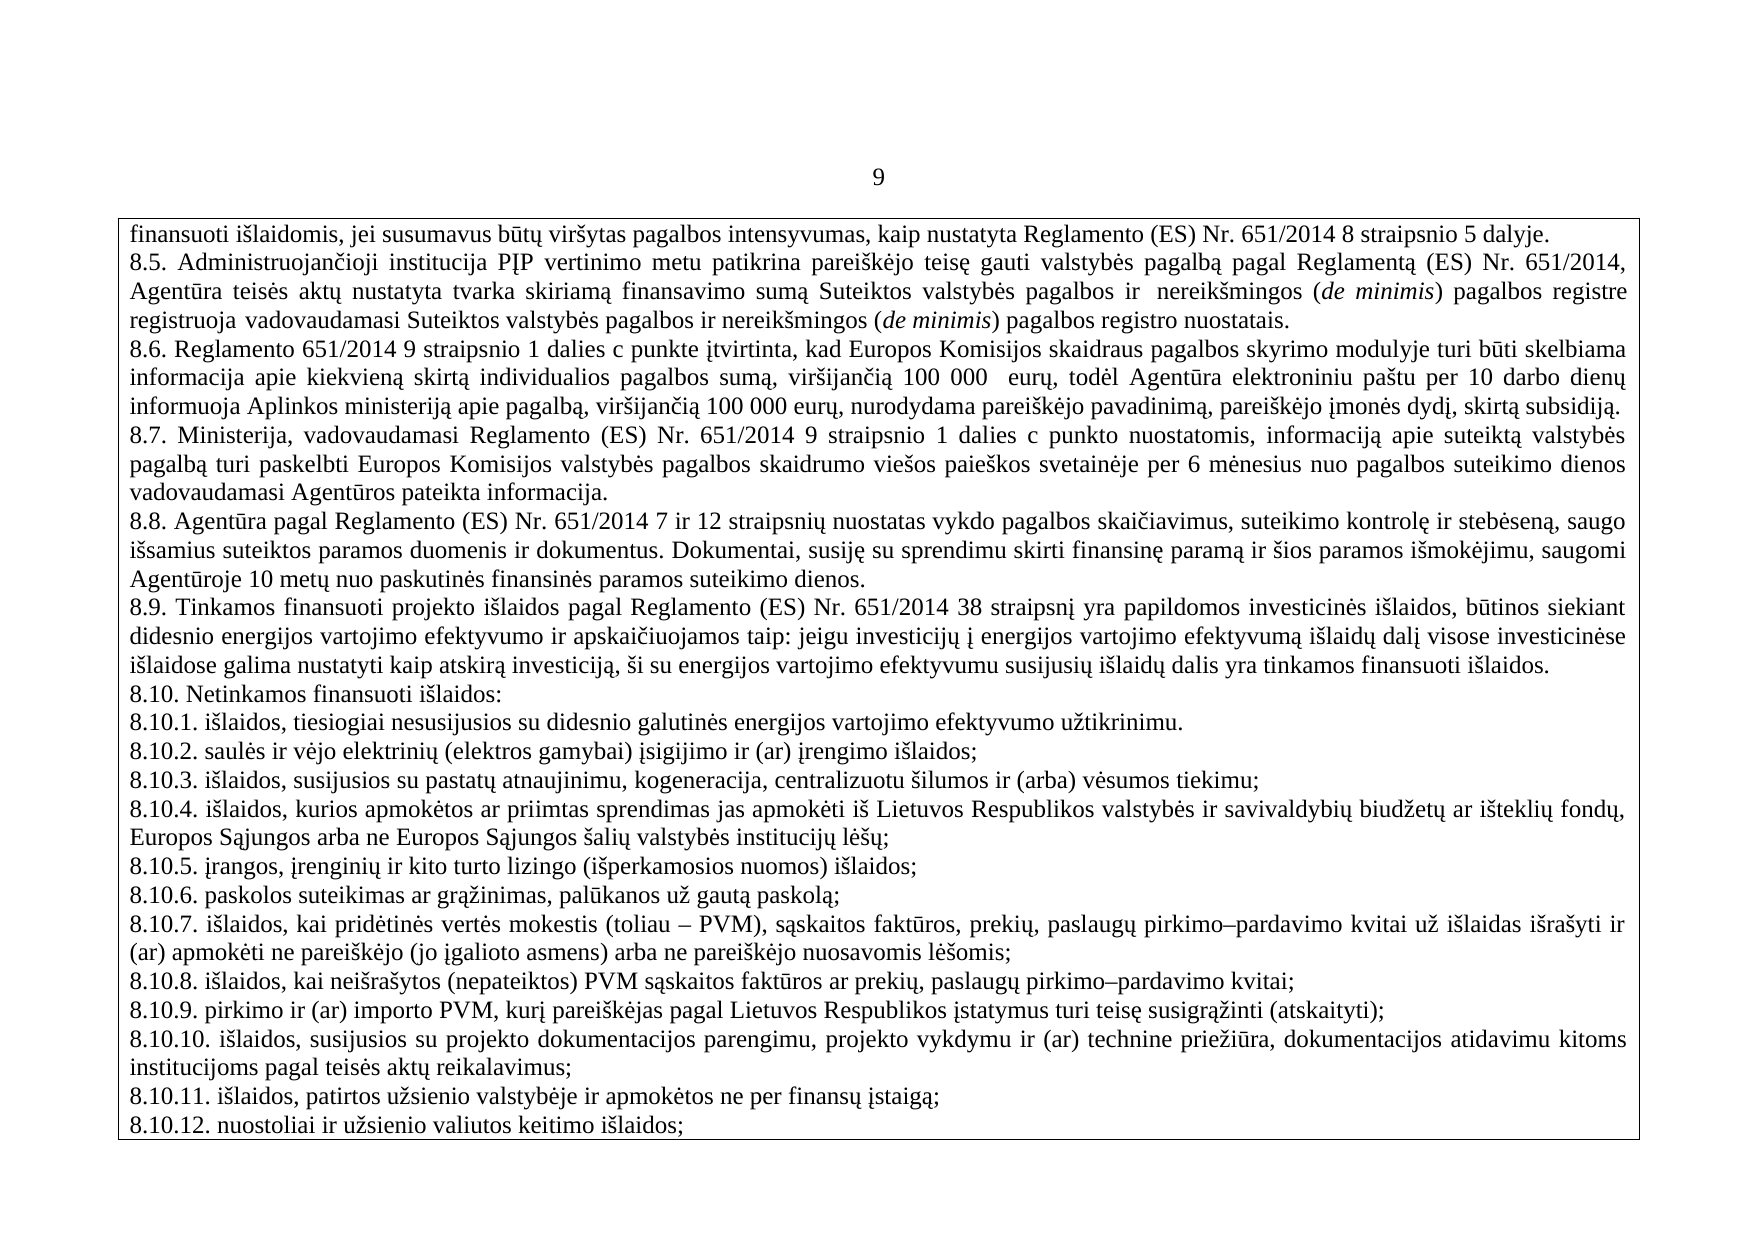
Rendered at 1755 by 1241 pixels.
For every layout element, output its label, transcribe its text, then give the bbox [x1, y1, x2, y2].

table_cell finansuoti išlaidomis, jei susumavus būtų viršytas pagalbos intensyvumas, kaip nustatyta Reglamento (ES) Nr. 651/2014 8 straipsnio 5 dalyje. 8.5. Administruojančioji institucija PĮP vertinimo metu patikrina pareiškėjo teisę gauti valstybės pagalbą pagal Reglamentą (ES) Nr. 651/2014, Agentūra teisės aktų nustatyta tvarka skiriamą finansavimo sumą Suteiktos valstybės pagalbos ir nereikšmingos (de minimis) pagalbos registre registruoja vadovaudamasi Suteiktos valstybės pagalbos ir nereikšmingos (de minimis) pagalbos registro nuostatais. 8.6. Reglamento 651/2014 9 straipsnio 1 dalies c punkte įtvirtinta, kad Europos Komisijos skaidraus pagalbos skyrimo modulyje turi būti skelbiama informacija apie kiekvieną skirtą individualios pagalbos sumą, viršijančią 100 000 eurų, todėl Agentūra elektroniniu paštu per 10 darbo dienų informuoja Aplinkos ministeriją apie pagalbą, viršijančią 100 000 eurų, nurodydama pareiškėjo pavadinimą, pareiškėjo įmonės dydį, skirtą subsidiją. 8.7. Ministerija, vadovaudamasi Reglamento (ES) Nr. 651/2014 9 straipsnio 1 dalies c punkto nuostatomis, informaciją apie suteiktą valstybės pagalbą turi paskelbti Europos Komisijos valstybės pagalbos skaidrumo viešos paieškos svetainėje per 6 mėnesius nuo pagalbos suteikimo dienos vadovaudamasi Agentūros pateikta informacija. 8.8. Agentūra pagal Reglamento (ES) Nr. 651/2014 7 ir 12 straipsnių nuostatas vykdo pagalbos skaičiavimus, suteikimo kontrolę ir stebėseną, saugo išsamius suteiktos paramos duomenis ir dokumentus. Dokumentai, susiję su sprendimu skirti finansinę paramą ir šios paramos išmokėjimu, saugomi Agentūroje 10 metų nuo paskutinės finansinės paramos suteikimo dienos. 8.9. Tinkamos finansuoti projekto išlaidos pagal Reglamento (ES) Nr. 651/2014 38 straipsnį yra papildomos investicinės išlaidos, būtinos siekiant didesnio energijos vartojimo efektyvumo ir apskaičiuojamos taip: jeigu investicijų į energijos vartojimo efektyvumą išlaidų dalį visose investicinėse išlaidose galima nustatyti kaip atskirą investiciją, ši su energijos vartojimo efektyvumu susijusių išlaidų dalis yra tinkamos finansuoti išlaidos. 8.10. Netinkamos finansuoti išlaidos: 8.10.1. išlaidos, tiesiogiai nesusijusios su didesnio galutinės energijos vartojimo efektyvumo užtikrinimu. 8.10.2. saulės ir vėjo elektrinių (elektros gamybai) įsigijimo ir (ar) įrengimo išlaidos; 8.10.3. išlaidos, susijusios su pastatų atnaujinimu, kogeneracija, centralizuotu šilumos ir (arba) vėsumos tiekimu; 8.10.4. išlaidos, kurios apmokėtos ar priimtas sprendimas jas apmokėti iš Lietuvos Respublikos valstybės ir savivaldybių biudžetų ar išteklių fondų, Europos Sąjungos arba ne Europos Sąjungos šalių valstybės institucijų lėšų; 8.10.5. įrangos, įrenginių ir kito turto lizingo (išperkamosios nuomos) išlaidos; 8.10.6. paskolos suteikimas ar grąžinimas, palūkanos už gautą paskolą; 8.10.7. išlaidos, kai pridėtinės vertės mokestis (toliau – PVM), sąskaitos faktūros, prekių, paslaugų pirkimo–pardavimo kvitai už išlaidas išrašyti ir (ar) apmokėti ne pareiškėjo (jo įgalioto asmens) arba ne pareiškėjo nuosavomis lėšomis; 8.10.8. išlaidos, kai neišrašytos (nepateiktos) PVM sąskaitos faktūros ar prekių, paslaugų pirkimo–pardavimo kvitai; 8.10.9. pirkimo ir (ar) importo PVM, kurį pareiškėjas pagal Lietuvos Respublikos įstatymus turi teisę susigrąžinti (atskaityti); 8.10.10. išlaidos, susijusios su projekto dokumentacijos parengimu, projekto vykdymu ir (ar) technine priežiūra, dokumentacijos atidavimu kitoms institucijoms pagal teisės aktų reikalavimus; 8.10.11. išlaidos, patirtos užsienio valstybėje ir apmokėtos ne per finansų įstaigą; 8.10.12. nuostoliai ir užsienio valiutos keitimo išlaidos; [119, 219, 1639, 1139]
